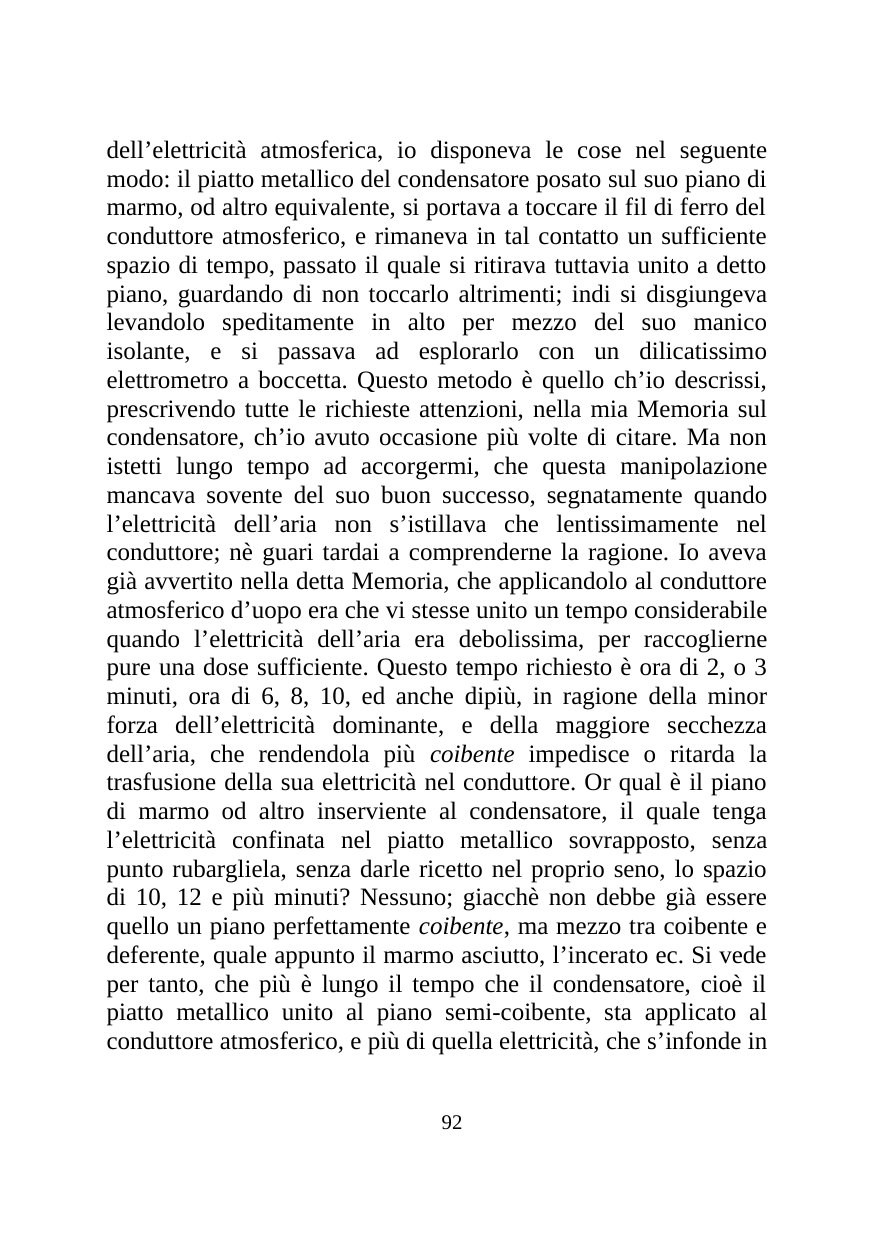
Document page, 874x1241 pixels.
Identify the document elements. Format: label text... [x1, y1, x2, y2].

text dell’elettricità atmosferica, io disponeva le cose nel seguente modo: il piatto metallico del condensatore posato sul suo piano di marmo, od altro equivalente, si portava a toccare il fil di ferro del conduttore atmosferico, e rimaneva in tal contatto un sufficiente spazio di tempo, passato il quale si ritirava tuttavia unito a detto piano, guardando di non toccarlo altrimenti; indi si disgiungeva levandolo speditamente in alto per mezzo del suo manico isolante, e si passava ad esplorarlo con un dilicatissimo elettrometro a boccetta. Questo metodo è quello ch’io descrissi, prescrivendo tutte le richieste attenzioni, nella mia Memoria sul condensatore, ch’io avuto occasione più volte di citare. Ma non istetti lungo tempo ad accorgermi, che questa manipolazione mancava sovente del suo buon successo, segnatamente quando l’elettricità dell’aria non s’istillava che lentissimamente nel conduttore; nè guari tardai a comprenderne la ragione. Io aveva già avvertito nella detta Memoria, che applicandolo al conduttore atmosferico d’uopo era che vi stesse unito un tempo considerabile quando l’elettricità dell’aria era debolissima, per raccoglierne pure una dose sufficiente. Questo tempo richiesto è ora di 2, o 3 minuti, ora di 6, 8, 10, ed anche dipiù, in ragione della minor forza dell’elettricità dominante, e della maggiore secchezza dell’aria, che rendendola più coibente impedisce o ritarda la trasfusione della sua elettricità nel conduttore. Or qual è il piano di marmo od altro inserviente al condensatore, il quale tenga l’elettricità confinata nel piatto metallico sovrapposto, senza punto rubargliela, senza darle ricetto nel proprio seno, lo spazio di 10, 12 e più minuti? Nessuno; giacchè non debbe già essere quello un piano perfettamente coibente, ma mezzo tra coibente e deferente, quale appunto il marmo asciutto, l’incerato ec. Si vede per tanto, che più è lungo il tempo che il condensatore, cioè il piatto metallico unito al piano semi-coibente, sta applicato al conduttore atmosferico, e più di quella elettricità, che s’infonde in [106, 135, 768, 1055]
